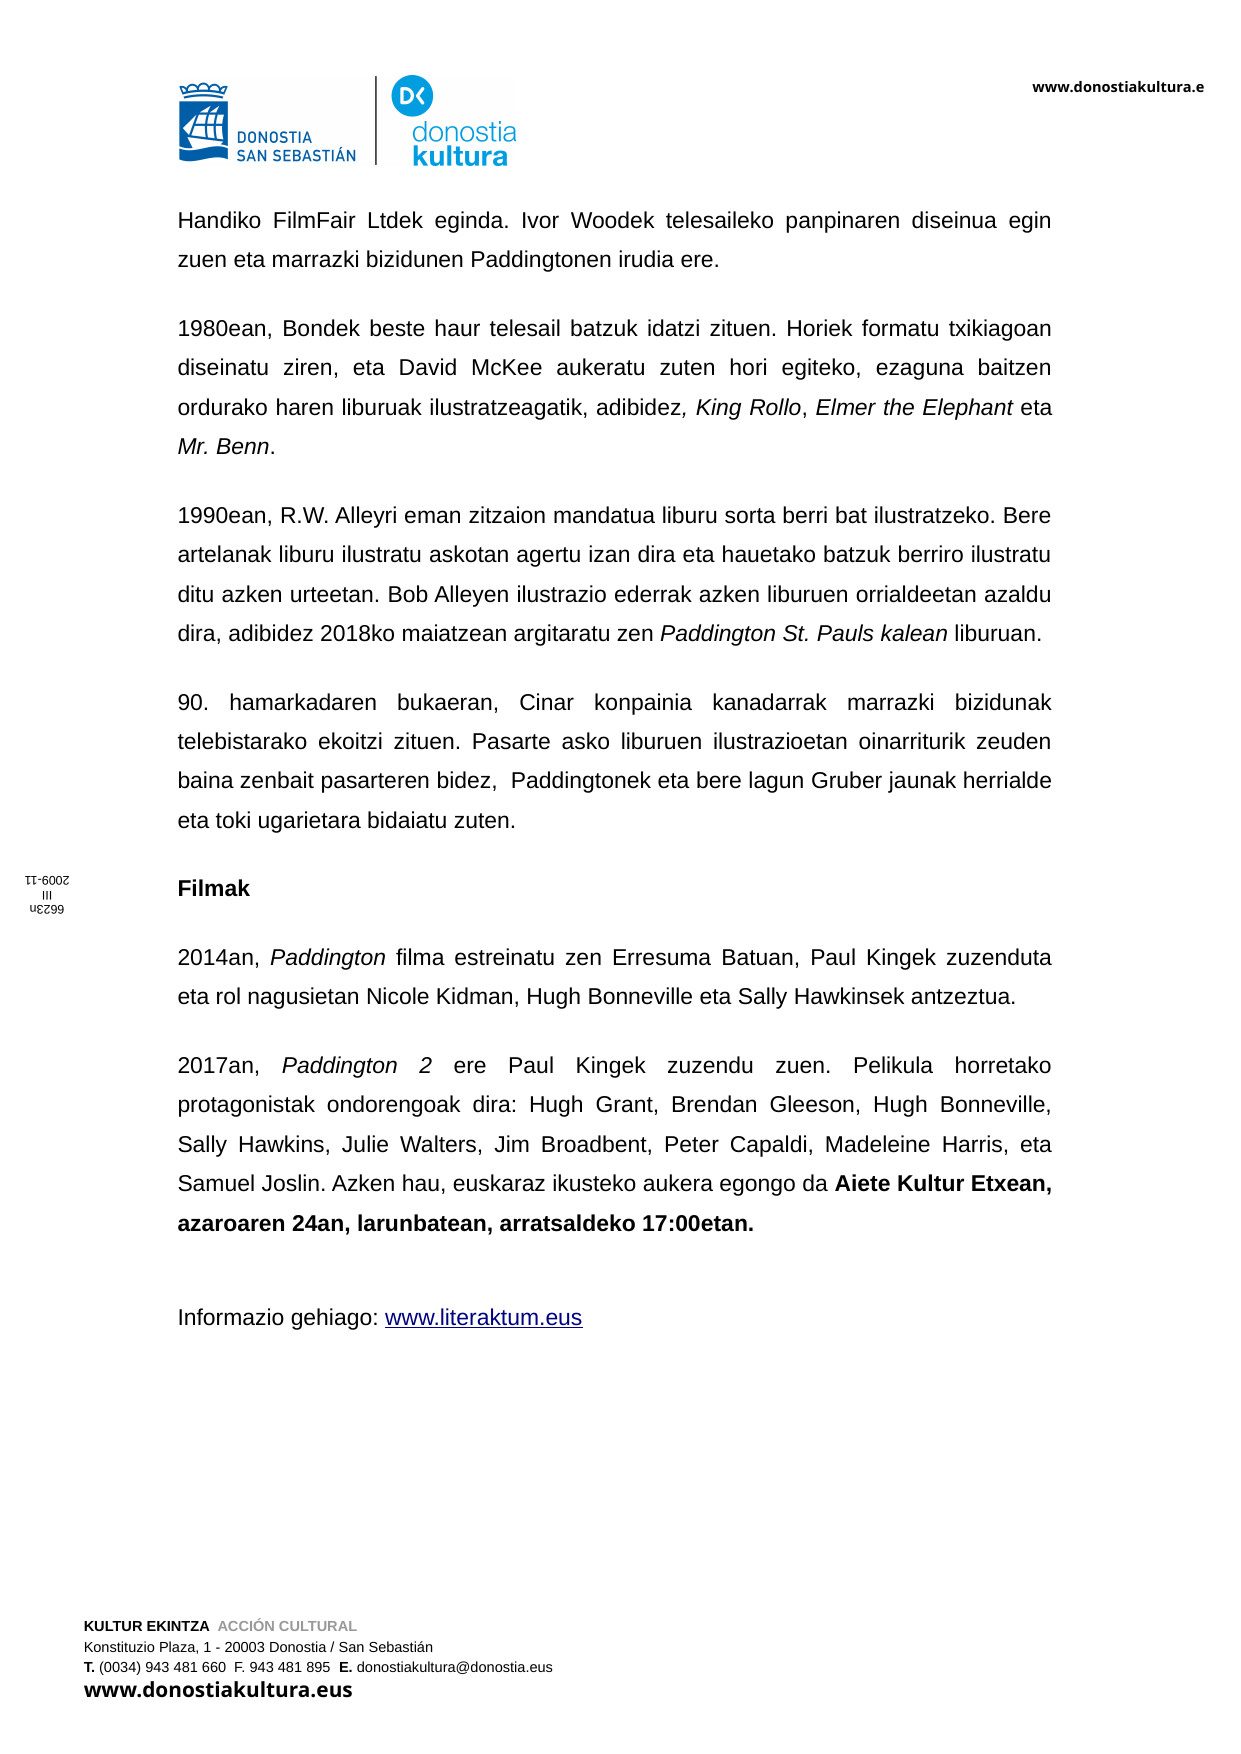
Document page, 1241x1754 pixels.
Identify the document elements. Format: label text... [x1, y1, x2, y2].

text Handiko FilmFair Ltdek eginda. Ivor Woodek telesaileko panpinaren diseinua egin zuen eta marrazki bizidunen Paddingtonen irudia ere. [177, 207, 1052, 273]
text 90. hamarkadaren bukaeran, Cinar konpainia kanadarrak marrazki bizidunak telebistarako ekoitzi zituen. Pasarte asko liburuen ilustrazioetan oinarriturik zeuden baina zenbait pasarteren bidez, Paddingtonek eta bere lagun Gruber jaunak herrialde eta toki ugarietara bidaiatu zuten. [177, 688, 1052, 833]
picture [401, 88, 413, 104]
picture [417, 88, 423, 104]
text 2014an, Paddington filma estreinatu zen Erresuma Batuan, Paul Kingek zuzenduta eta rol nagusietan Nicole Kidman, Hugh Bonneville eta Sally Hawkinsek antzeztua. [177, 944, 1052, 1009]
text 1990ean, R.W. Alleyri eman zitzaion mandatua liburu sorta berri bat ilustratzeko. Bere artelanak liburu ilustratu askotan agertu izan dira eta hauetako batzuk berriro ilustratu ditu azken urteetan. Bob Alleyen ilustrazio ederrak azken liburuen orrialdeetan azaldu dira, adibidez 2018ko maiatzean argitaratu zen Paddington St. Pauls kalean liburuan. [177, 502, 1052, 646]
text Filmak [177, 875, 1052, 902]
picture [179, 75, 517, 166]
text 1980ean, Bondek beste haur telesail batzuk idatzi zituen. Horiek formatu txikiagoan diseinatu ziren, eta David McKee aukeratu zuten hori egiteko, ezaguna baitzen ordurako haren liburuak ilustratzeagatik, adibidez, King Rollo, Elmer the Elephant eta Mr. Benn. [177, 315, 1052, 459]
text 2017an, Paddington 2 ere Paul Kingek zuzendu zuen. Pelikula horretako protagonistak ondorengoak dira: Hugh Grant, Brendan Gleeson, Hugh Bonneville, Sally Hawkins, Julie Walters, Jim Broadbent, Peter Capaldi, Madeleine Harris, eta Samuel Joslin. Azken hau, euskaraz ikusteko aukera egongo da Aiete Kultur Etxean, azaroaren 24an, larunbatean, arratsaldeko 17:00etan. [177, 1052, 1052, 1236]
text Informazio gehiago: www.literaktum.eus [177, 1304, 1063, 1331]
